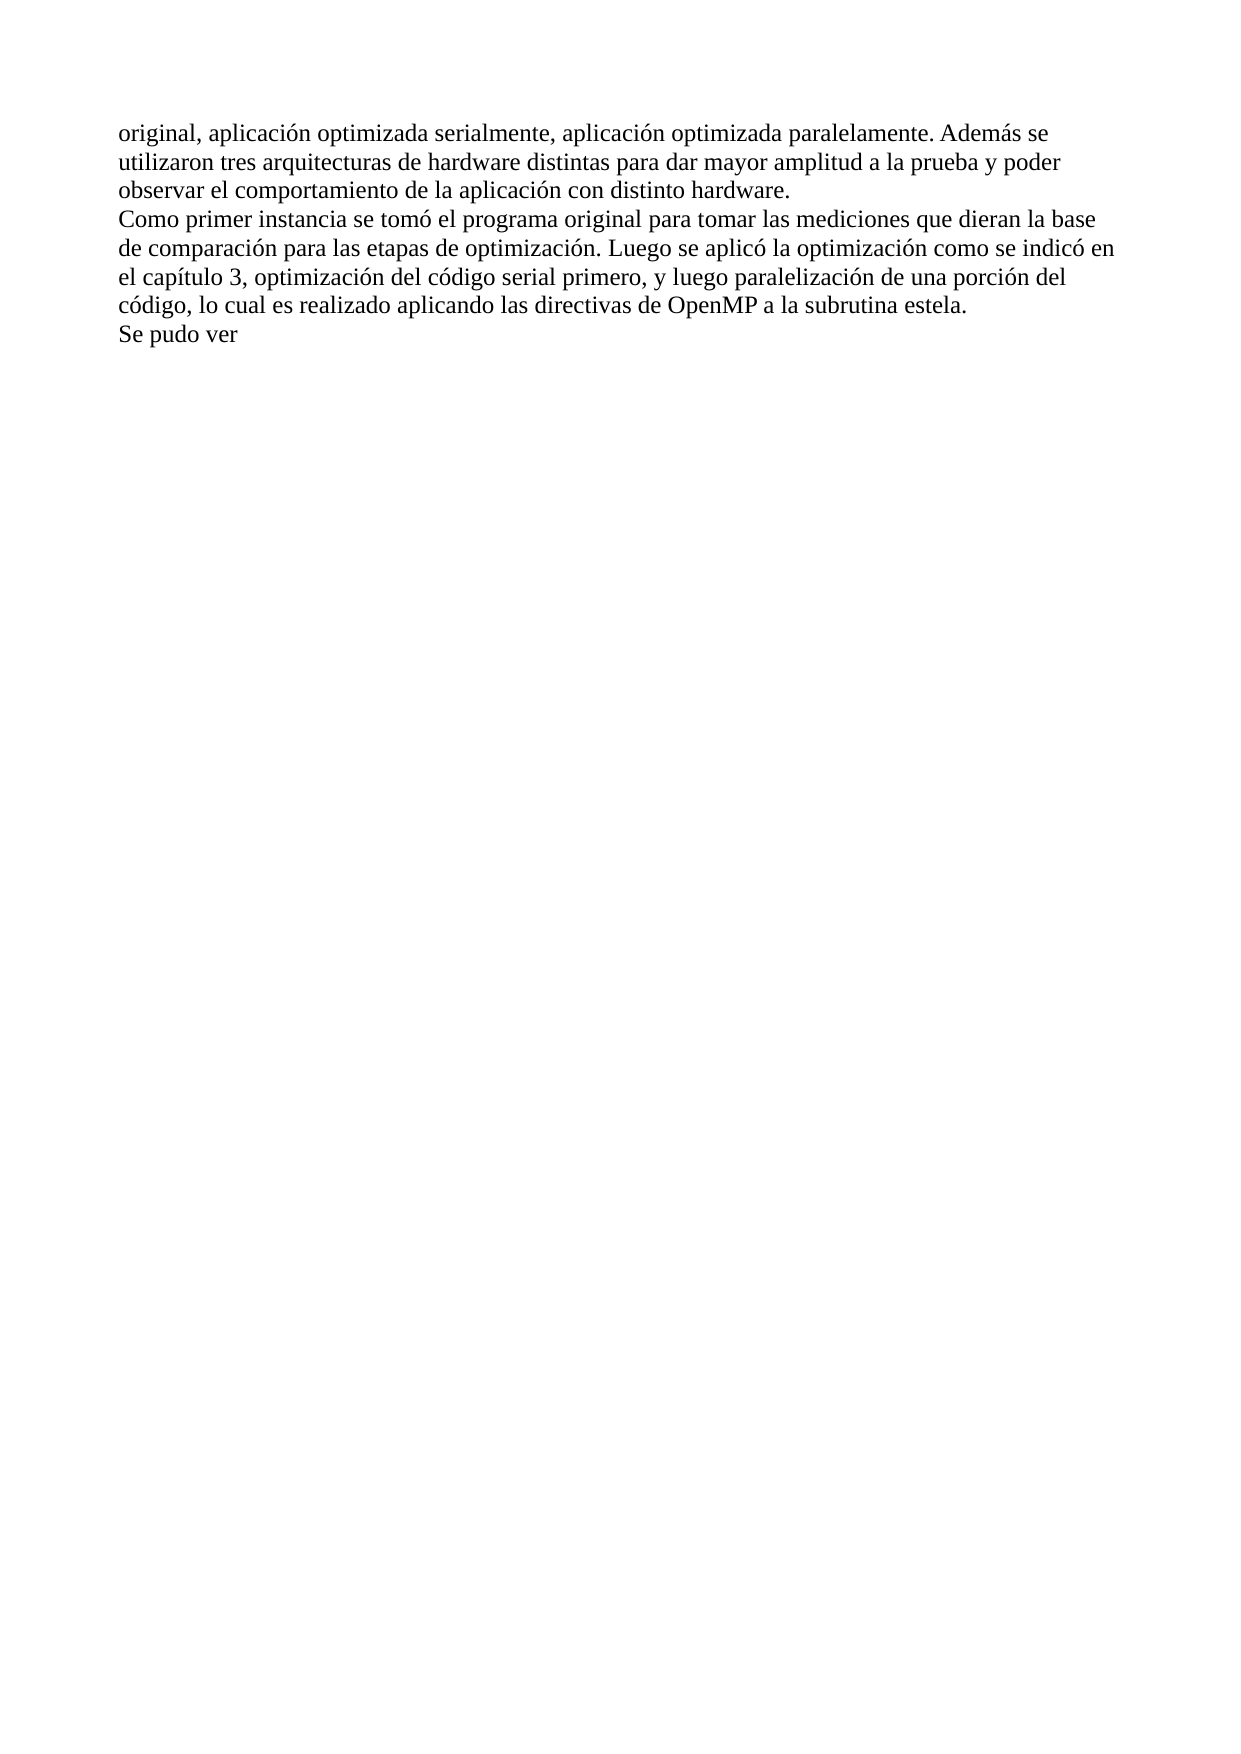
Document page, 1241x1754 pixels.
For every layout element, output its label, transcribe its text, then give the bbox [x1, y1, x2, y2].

text Como primer instancia se tomó el programa original para tomar las mediciones que dieran la base de comparación para las etapas de optimización. Luego se aplicó la optimización como se indicó en el capítulo 3, optimización del código serial primero, y luego paralelización de una porción del código, lo cual es realizado aplicando las directivas de OpenMP a la subrutina estela. [118, 204, 1122, 319]
text Se pudo ver [118, 319, 1122, 348]
text original, aplicación optimizada serialmente, aplicación optimizada paralelamente. Además se utilizaron tres arquitecturas de hardware distintas para dar mayor amplitud a la prueba y poder observar el comportamiento de la aplicación con distinto hardware. [118, 118, 1122, 204]
